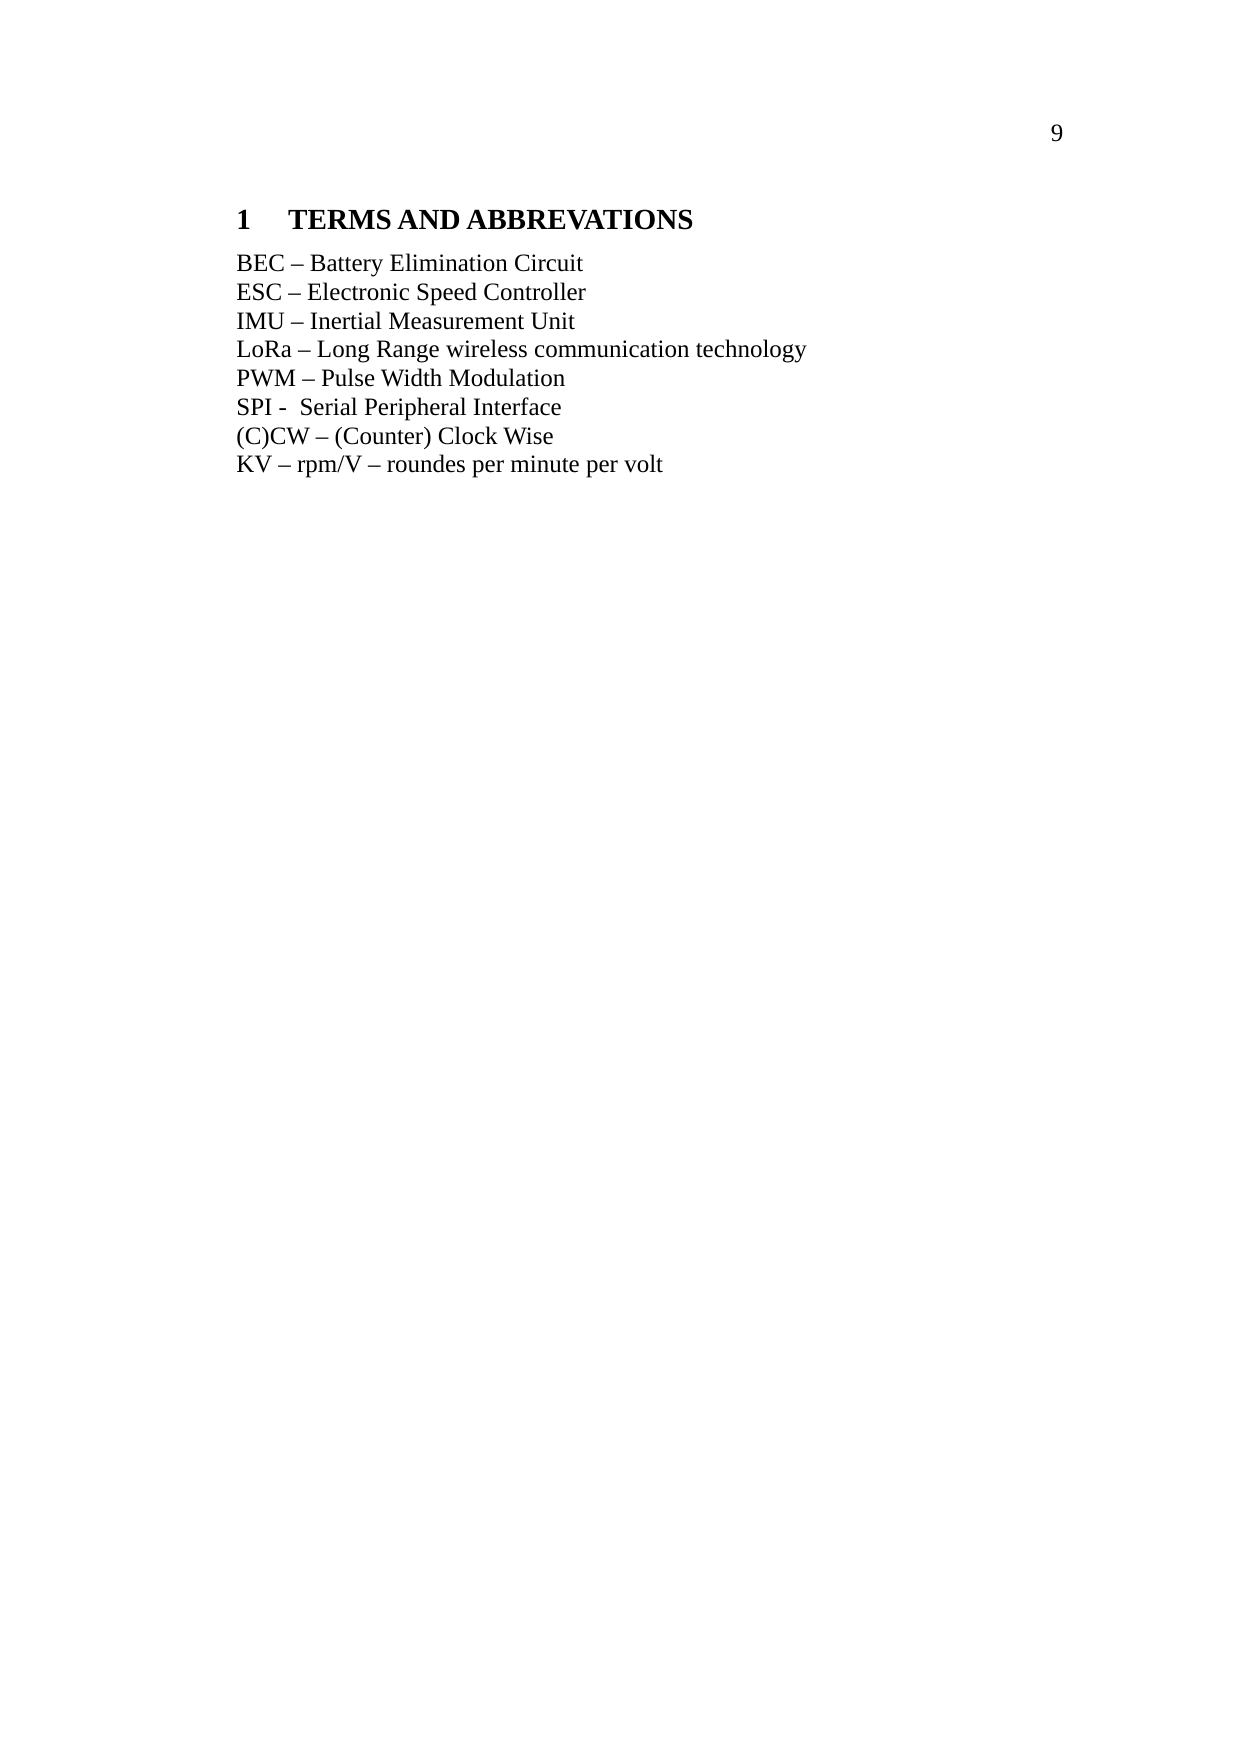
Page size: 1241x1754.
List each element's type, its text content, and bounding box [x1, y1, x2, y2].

text PWM – Pulse Width Modulation [236, 363, 1063, 392]
text IMU – Inertial Measurement Unit [236, 306, 1063, 334]
subtitle Terms and abbrevations [236, 202, 1063, 236]
text (C)CW – (Counter) Clock Wise [236, 421, 1063, 449]
text SPI - Serial Peripheral Interface [236, 392, 1063, 421]
text KV – rpm/V – roundes per minute per volt [236, 449, 1063, 478]
text BEC – Battery Elimination Circuit [236, 248, 1063, 277]
text LoRa – Long Range wireless communication technology [236, 334, 1063, 363]
text ESC – Electronic Speed Controller [236, 277, 1063, 306]
